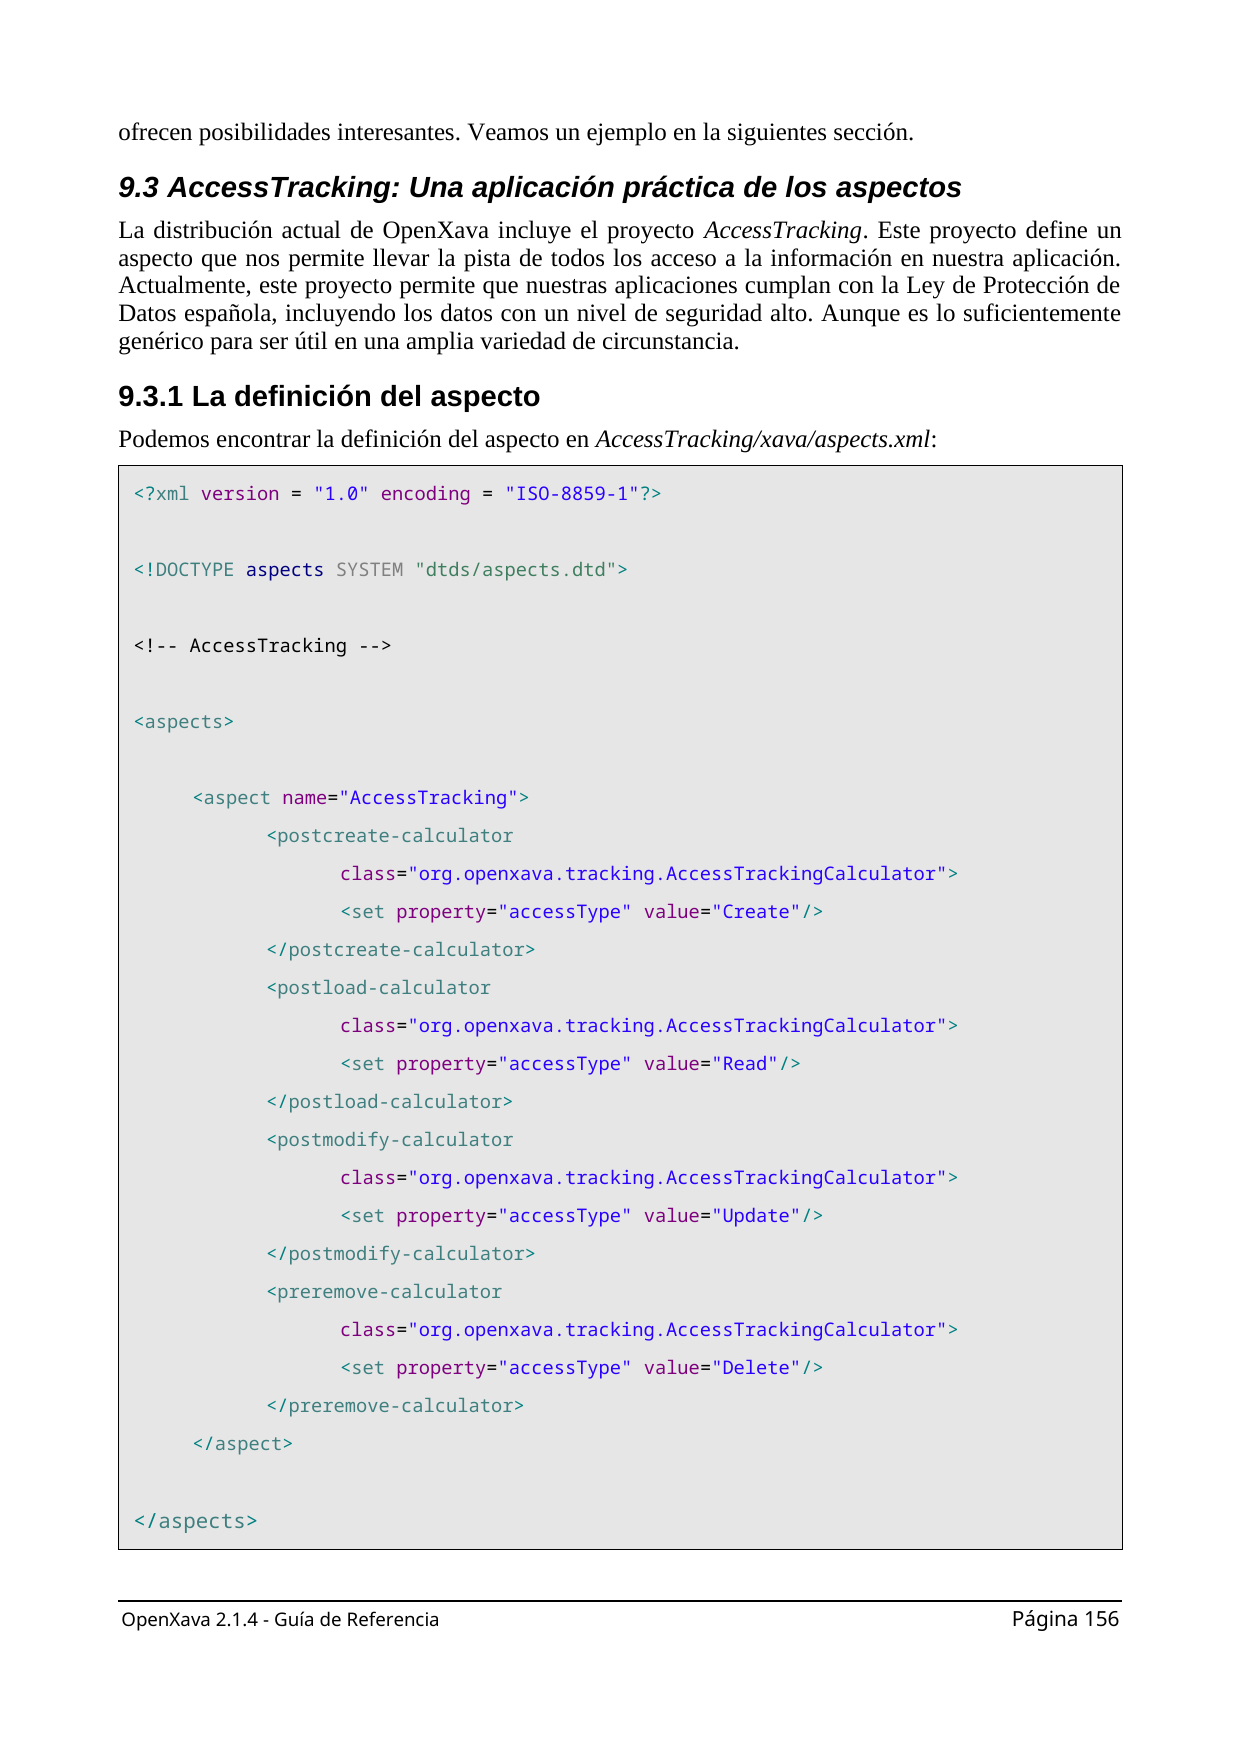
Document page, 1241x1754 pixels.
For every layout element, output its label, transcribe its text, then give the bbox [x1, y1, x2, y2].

text <preremove-calculator [119, 1263, 1122, 1301]
text class="org.openxava.tracking.AccessTrackingCalculator"> [119, 1301, 1122, 1339]
text <postload-calculator [119, 959, 1122, 997]
text <set property="accessType" value="Update"/> [119, 1187, 1122, 1225]
text class="org.openxava.tracking.AccessTrackingCalculator"> [119, 997, 1122, 1035]
text Podemos encontrar la definición del aspecto en AccessTracking/xava/aspects.xml: [118, 425, 1122, 452]
text <?xml version = "1.0" encoding = "ISO-8859-1"?> [119, 466, 1122, 503]
text <postmodify-calculator [119, 1111, 1122, 1149]
text <aspect name="AccessTracking"> [119, 769, 1122, 807]
text <!DOCTYPE aspects SYSTEM "dtds/aspects.dtd"> [119, 541, 1122, 579]
text </aspect> [119, 1416, 1122, 1453]
text La distribución actual de OpenXava incluye el proyecto AccessTracking. Este proyecto define un aspecto que nos permite llevar la pista de todos los acceso a la información en nuestra aplicación. Actualmente, este proyecto permite que nuestras aplicaciones cumplan con la Ley de Protección de Datos española, incluyendo los datos con un nivel de seguridad alto. Aunque es lo suficientemente genérico para ser útil en una amplia variedad de circunstancia. [118, 216, 1122, 354]
text class="org.openxava.tracking.AccessTrackingCalculator"> [119, 1149, 1122, 1187]
text <set property="accessType" value="Create"/> [119, 883, 1122, 921]
text </postcreate-calculator> [119, 921, 1122, 959]
text </postmodify-calculator> [119, 1225, 1122, 1263]
text <set property="accessType" value="Delete"/> [119, 1339, 1122, 1377]
text <!-- AccessTracking --> [119, 617, 1122, 655]
text <aspects> [119, 693, 1122, 731]
text class="org.openxava.tracking.AccessTrackingCalculator"> [119, 845, 1122, 883]
subtitle La definición del aspecto [118, 379, 1122, 412]
text <set property="accessType" value="Read"/> [119, 1035, 1122, 1073]
text ofrecen posibilidades interesantes. Veamos un ejemplo en la siguientes sección. [118, 118, 1122, 146]
text </aspects> [119, 1492, 1122, 1549]
text </preremove-calculator> [119, 1377, 1122, 1416]
text <postcreate-calculator [119, 807, 1122, 845]
subtitle AccessTracking: Una aplicación práctica de los aspectos [118, 171, 1122, 203]
text </postload-calculator> [119, 1073, 1122, 1111]
